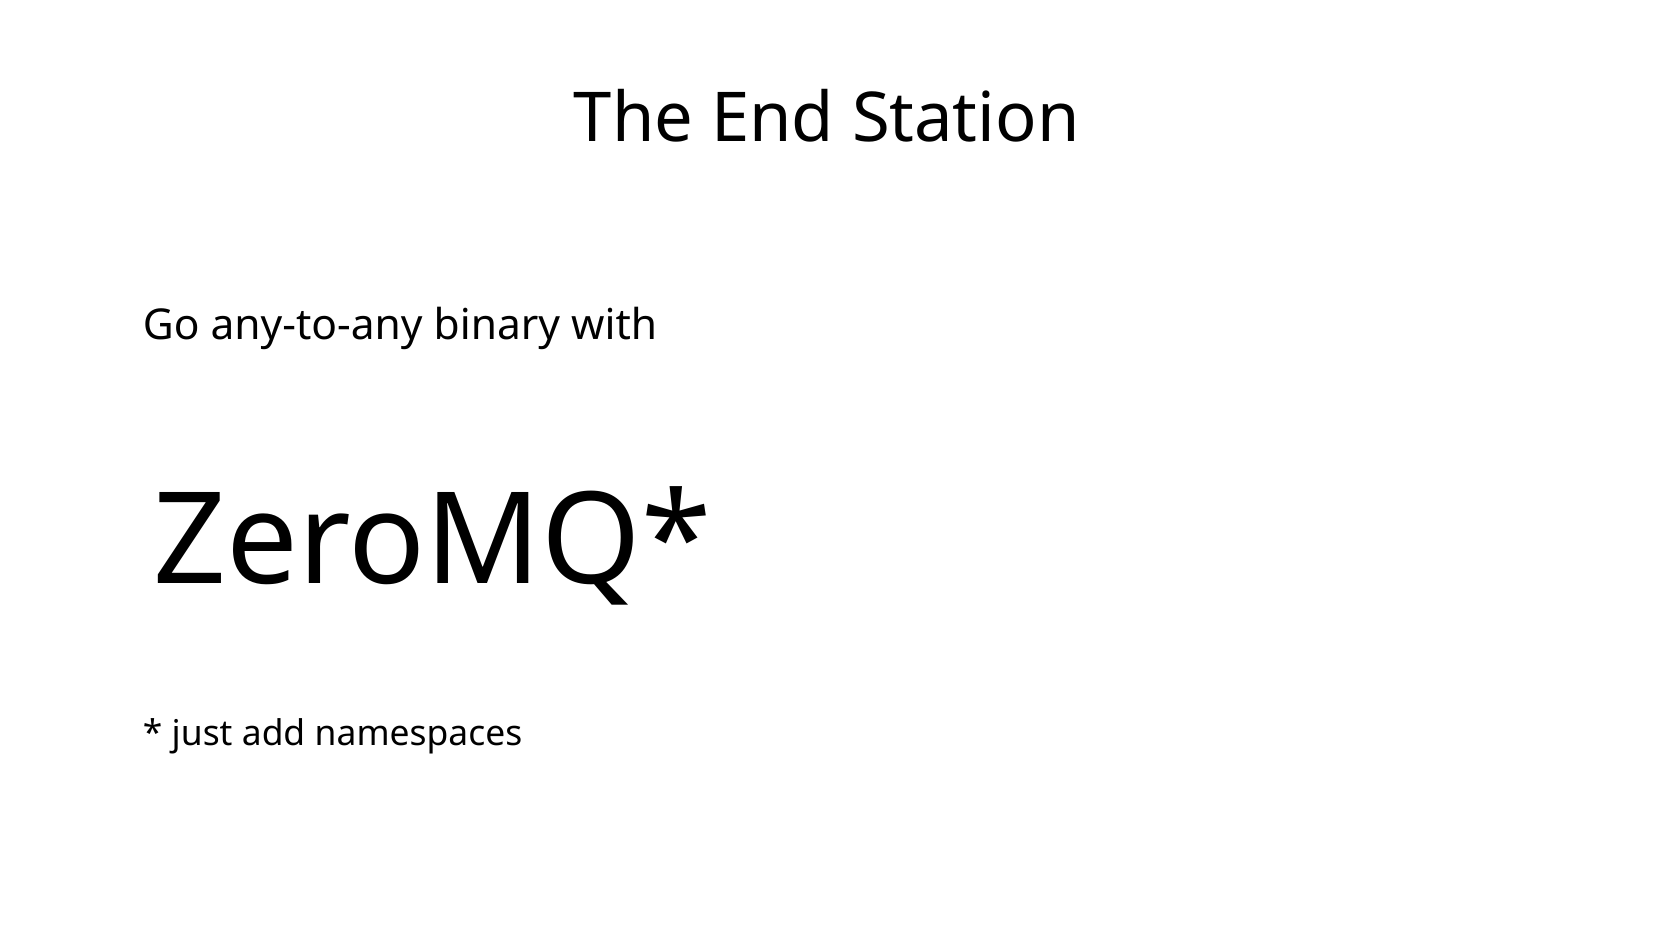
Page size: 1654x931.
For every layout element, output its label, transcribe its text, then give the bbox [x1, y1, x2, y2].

list Go any-to-any binary with ZeroMQ* * just add namespaces [82, 217, 1571, 758]
title The End Station [82, 37, 1571, 193]
